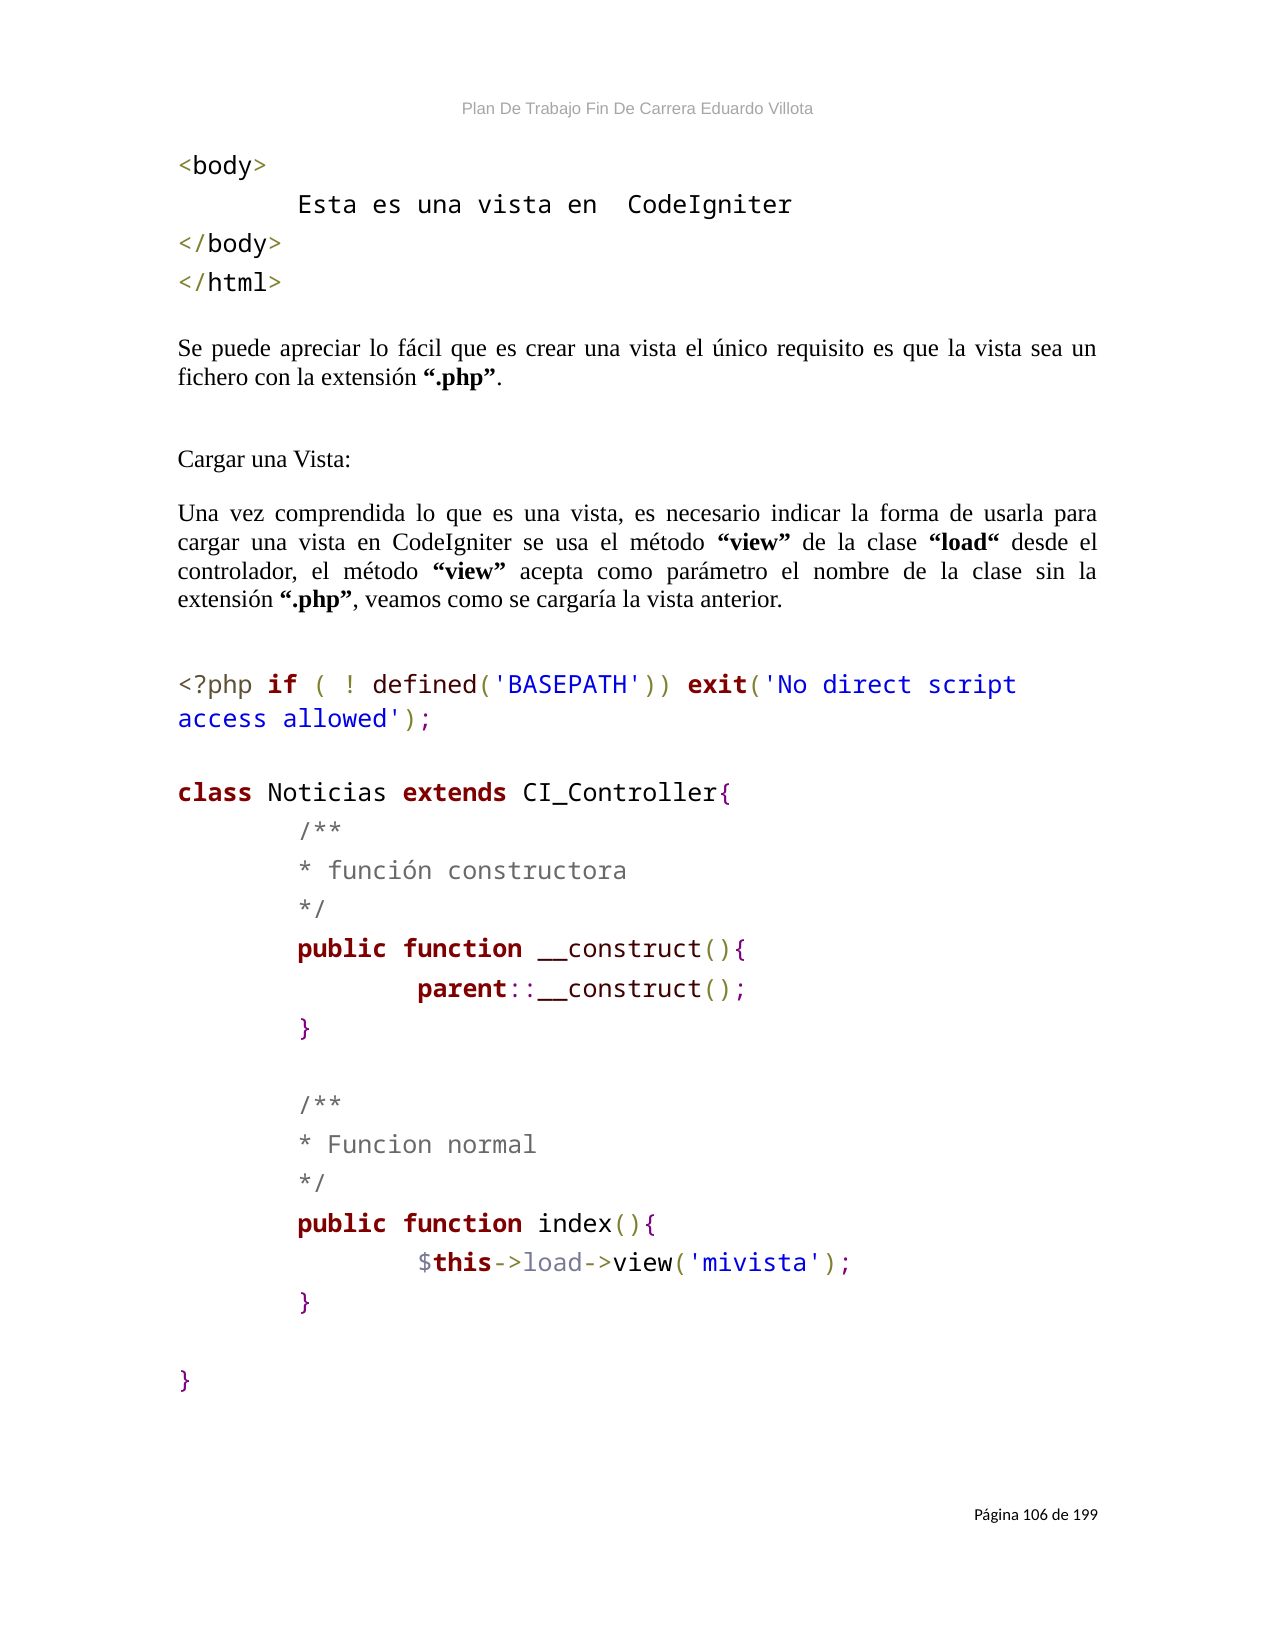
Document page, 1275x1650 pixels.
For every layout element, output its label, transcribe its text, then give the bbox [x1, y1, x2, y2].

text * Funcion normal [177, 1127, 1098, 1161]
text */ [177, 1166, 1098, 1200]
text /** [177, 813, 1098, 848]
text Cargar una Vista: [177, 444, 1098, 473]
text parent::__construct(); [177, 970, 1098, 1004]
text Esta es una vista en CodeIgniter [177, 187, 1098, 221]
text public function index(){ [177, 1205, 1098, 1239]
text Se puede apreciar lo fácil que es crear una vista el único requisito es que la vista sea un fichero con la extensión “.php”. [177, 333, 1098, 391]
text </html> [177, 265, 1098, 299]
text } [177, 1283, 1098, 1318]
text } [177, 1362, 1098, 1396]
text </body> [177, 226, 1098, 260]
text $this->load->view('mivista'); [177, 1244, 1098, 1278]
text */ [177, 892, 1098, 926]
text public function __construct(){ [177, 931, 1098, 965]
text <?php if ( ! defined('BASEPATH')) exit('No direct script access allowed'); [177, 667, 1098, 735]
text /** [177, 1088, 1098, 1122]
text <body> [177, 148, 1098, 182]
text class Noticias extends CI_Controller{ [177, 774, 1098, 808]
text Una vez comprendida lo que es una vista, es necesario indicar la forma de usarla para cargar una vista en CodeIgniter se usa el método “view” de la clase “load“ desde el controlador, el método “view” acepta como parámetro el nombre de la clase sin la extensión “.php”, veamos como se cargaría la vista anterior. [177, 498, 1098, 613]
text * función constructora [177, 853, 1098, 887]
text } [177, 1009, 1098, 1043]
